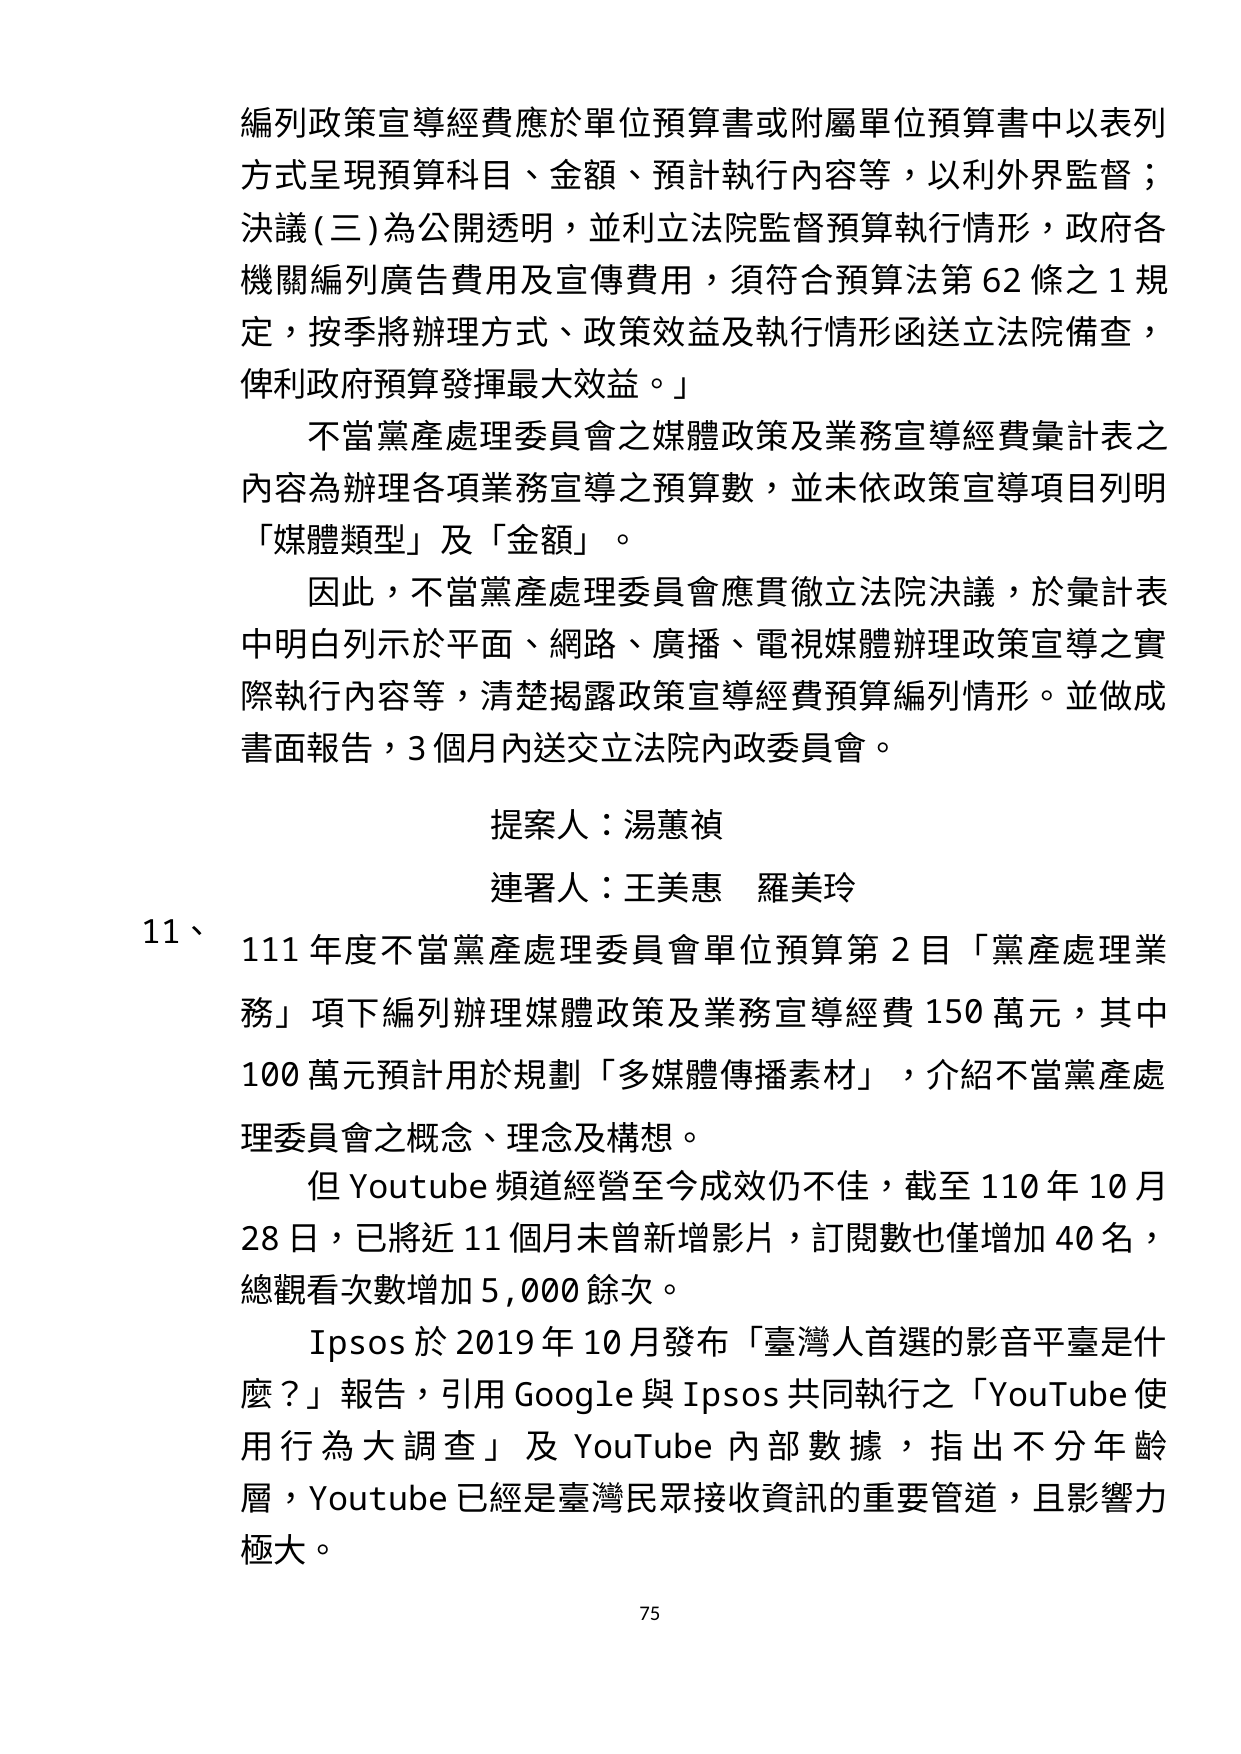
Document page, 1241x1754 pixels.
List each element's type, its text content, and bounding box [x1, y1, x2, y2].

table_cell [129, 907, 228, 1573]
table_cell 111年度不當黨產處理委員會單位預算第2目「黨產處理業務」項下編列辦理媒體政策及業務宣導經費150萬元，其中100萬元預計用於規劃「多媒體傳播素材」，介紹不當黨產處理委員會之概念、理念及構想。 但Youtube頻道經營至今成效仍不佳，截至110年10月28日，已將近11個月未曾新增影片，訂閱數也僅增加40名，總觀看次數增加5,000餘次。 Ipsos於2019年10月發布「臺灣人首選的影音平臺是什麼？」報告，引用Google與Ipsos共同執行之「YouTube使用行為大調查」及YouTube內部數據，指出不分年齡層，Youtube已經是臺灣民眾接收資訊的重要管道，且影響力極大。 [229, 907, 1174, 1573]
table_cell 編列政策宣導經費應於單位預算書或附屬單位預算書中以表列方式呈現預算科目、金額、預計執行內容等，以利外界監督；決議(三)為公開透明，並利立法院監督預算執行情形，政府各機關編列廣告費用及宣傳費用，須符合預算法第62條之1規定，按季將辦理方式、政策效益及執行情形函送立法院備查，俾利政府預算發揮最大效益。」 不當黨產處理委員會之媒體政策及業務宣導經費彙計表之內容為辦理各項業務宣導之預算數，並未依政策宣導項目列明「媒體類型」及「金額」。 因此，不當黨產處理委員會應貫徹立法院決議，於彙計表中明白列示於平面、網路、廣播、電視媒體辦理政策宣導之實際執行內容等，清楚揭露政策宣導經費預算編列情形。並做成書面報告，3個月內送交立法院內政委員會。 提案人：湯蕙禎 連署人：王美惠 羅美玲 [229, 94, 1174, 907]
table_cell [129, 94, 228, 907]
